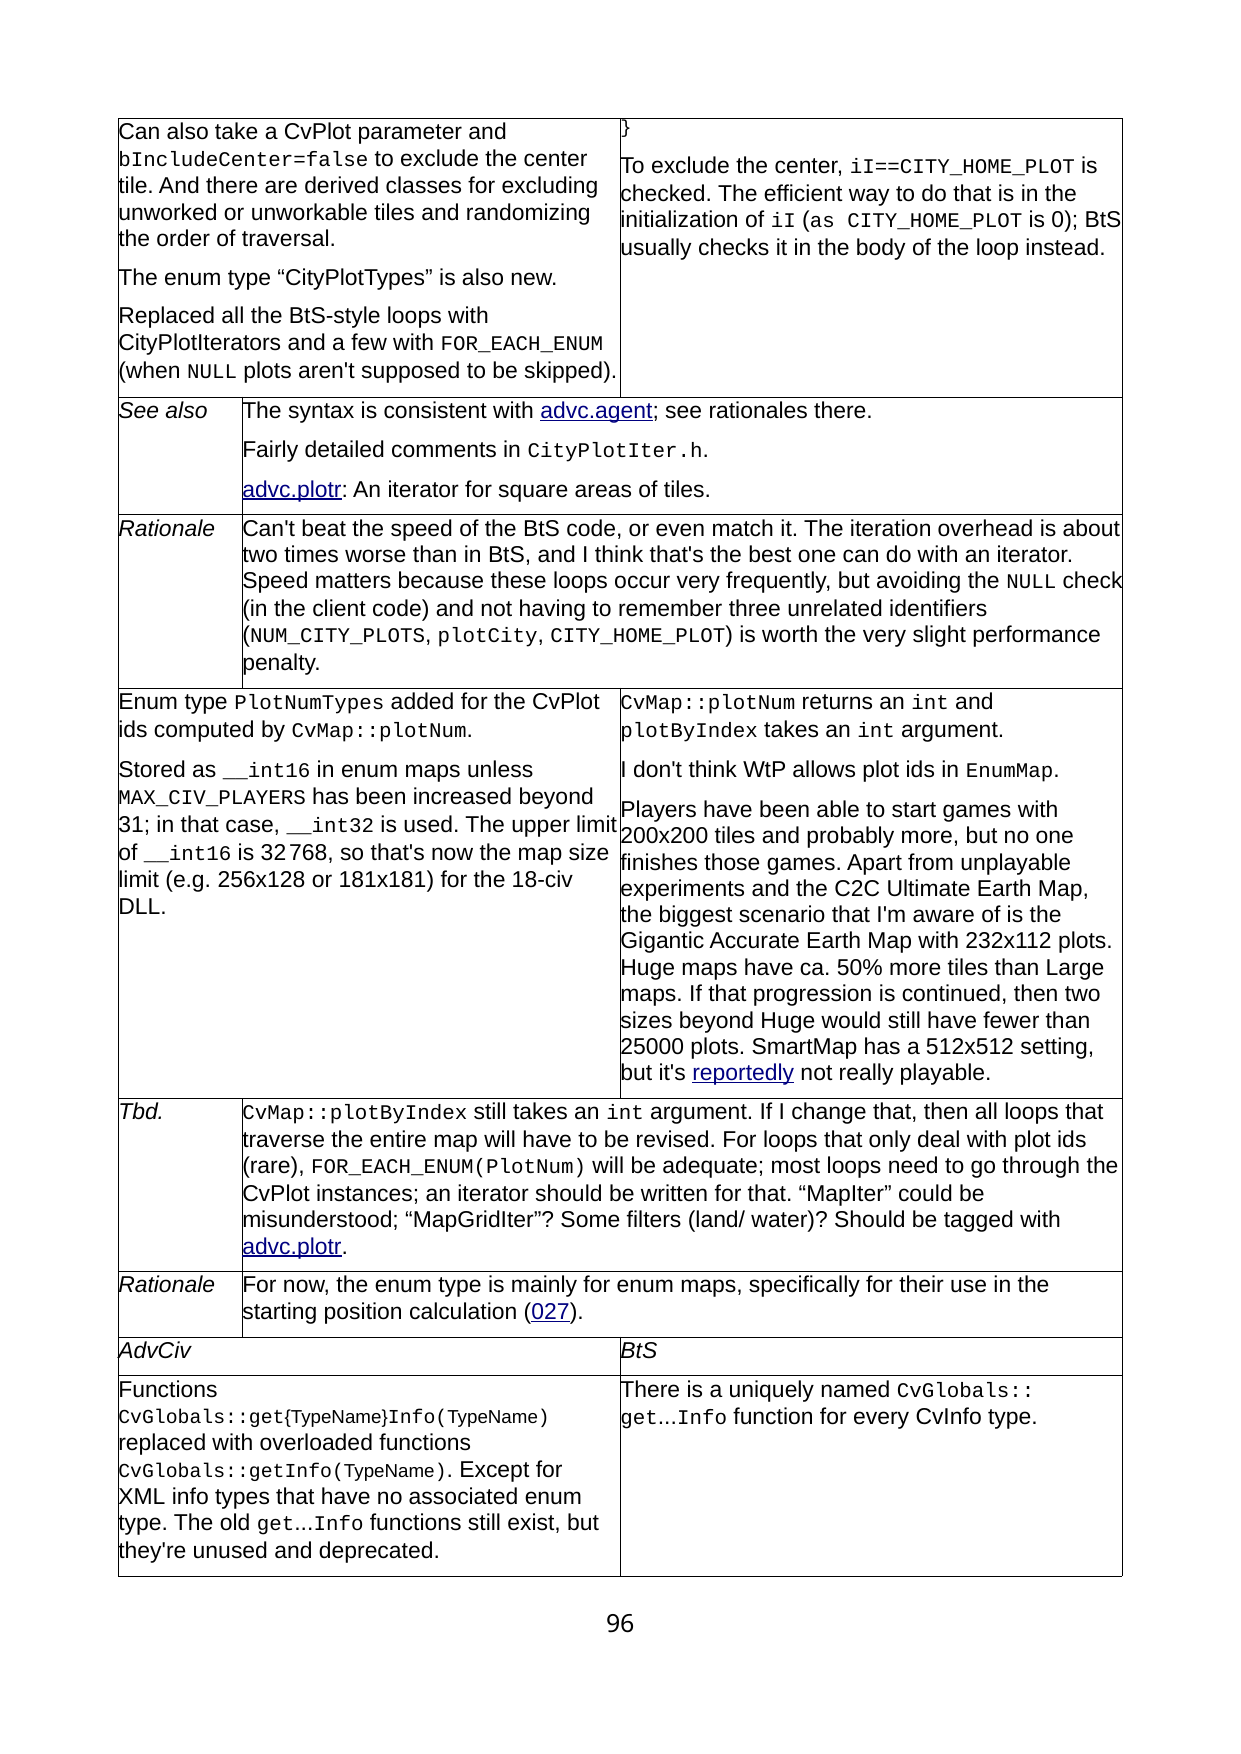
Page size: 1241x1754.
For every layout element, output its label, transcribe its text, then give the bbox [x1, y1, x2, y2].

table_cell Tbd. [119, 1099, 242, 1271]
table_cell There is a uniquely named CvGlobals:: get...Info function for every CvInfo type. [621, 1376, 1122, 1576]
table_cell Rationale [119, 515, 242, 688]
table_cell Can't beat the speed of the BtS code, or even match it. The iteration overhead is about two times worse than in BtS, and I think that's the best one can do with an iterator. Speed matters because these loops occur very frequently, but avoiding the NULL check (in the client code) and not having to remember three unrelated identifiers (NUM_CITY_PLOTS, plotCity, CITY_HOME_PLOT) is worth the very slight performance penalty. [243, 515, 1122, 688]
table_cell Functions CvGlobals::get{TypeName}Info(TypeName) replaced with overloaded functions CvGlobals::getInfo(TypeName). Except for XML info types that have no associated enum type. The old get...Info functions still exist, but they're unused and deprecated. [119, 1376, 620, 1576]
table_cell See also [119, 398, 242, 514]
table_cell Can also take a CvPlot parameter and bIncludeCenter=false to exclude the center tile. And there are derived classes for excluding unworked or unworkable tiles and randomizing the order of traversal. The enum type “CityPlotTypes” is also new. Replaced all the BtS-style loops with CityPlotIterators and a few with FOR_EACH_ENUM (when NULL plots aren't supposed to be skipped). [119, 119, 620, 397]
table_cell BtS [621, 1338, 1122, 1375]
table_cell AdvCiv [119, 1338, 620, 1375]
table_cell CvMap::plotByIndex still takes an int argument. If I change that, then all loops that traverse the entire map will have to be revised. For loops that only deal with plot ids (rare), FOR_EACH_ENUM(PlotNum) will be adequate; most loops need to go through the CvPlot instances; an iterator should be written for that. “MapIter” could be misunderstood; “MapGridIter”? Some filters (land/ water)? Should be tagged with advc.plotr. [243, 1099, 1122, 1271]
table_cell Rationale [119, 1272, 242, 1337]
table_cell For now, the enum type is mainly for enum maps, specifically for their use in the starting position calculation (027). [243, 1272, 1122, 1337]
table_cell Enum type PlotNumTypes added for the CvPlot ids computed by CvMap::plotNum. Stored as __int16 in enum maps unless MAX_CIV_PLAYERS has been increased beyond 31; in that case, __int32 is used. The upper limit of __int16 is 32 768, so that's now the map size limit (e.g. 256x128 or 181x181) for the 18-civ DLL. [119, 689, 620, 1098]
table_cell CvMap::plotNum returns an int and plotByIndex takes an int argument. I don't think WtP allows plot ids in EnumMap. Players have been able to start games with 200x200 tiles and probably more, but no one finishes those games. Apart from unplayable experiments and the C2C Ultimate Earth Map, the biggest scenario that I'm aware of is the Gigantic Accurate Earth Map with 232x112 plots. Huge maps have ca. 50% more tiles than Large maps. If that progression is continued, then two sizes beyond Huge would still have fewer than 25000 plots. SmartMap has a 512x512 setting, but it's reportedly not really playable. [621, 689, 1122, 1098]
table_cell } To exclude the center, iI==CITY_HOME_PLOT is checked. The efficient way to do that is in the initialization of iI (as CITY_HOME_PLOT is 0); BtS usually checks it in the body of the loop instead. [621, 119, 1122, 397]
table_cell The syntax is consistent with advc.agent; see rationales there. Fairly detailed comments in CityPlotIter.h. advc.plotr: An iterator for square areas of tiles. [243, 398, 1122, 514]
